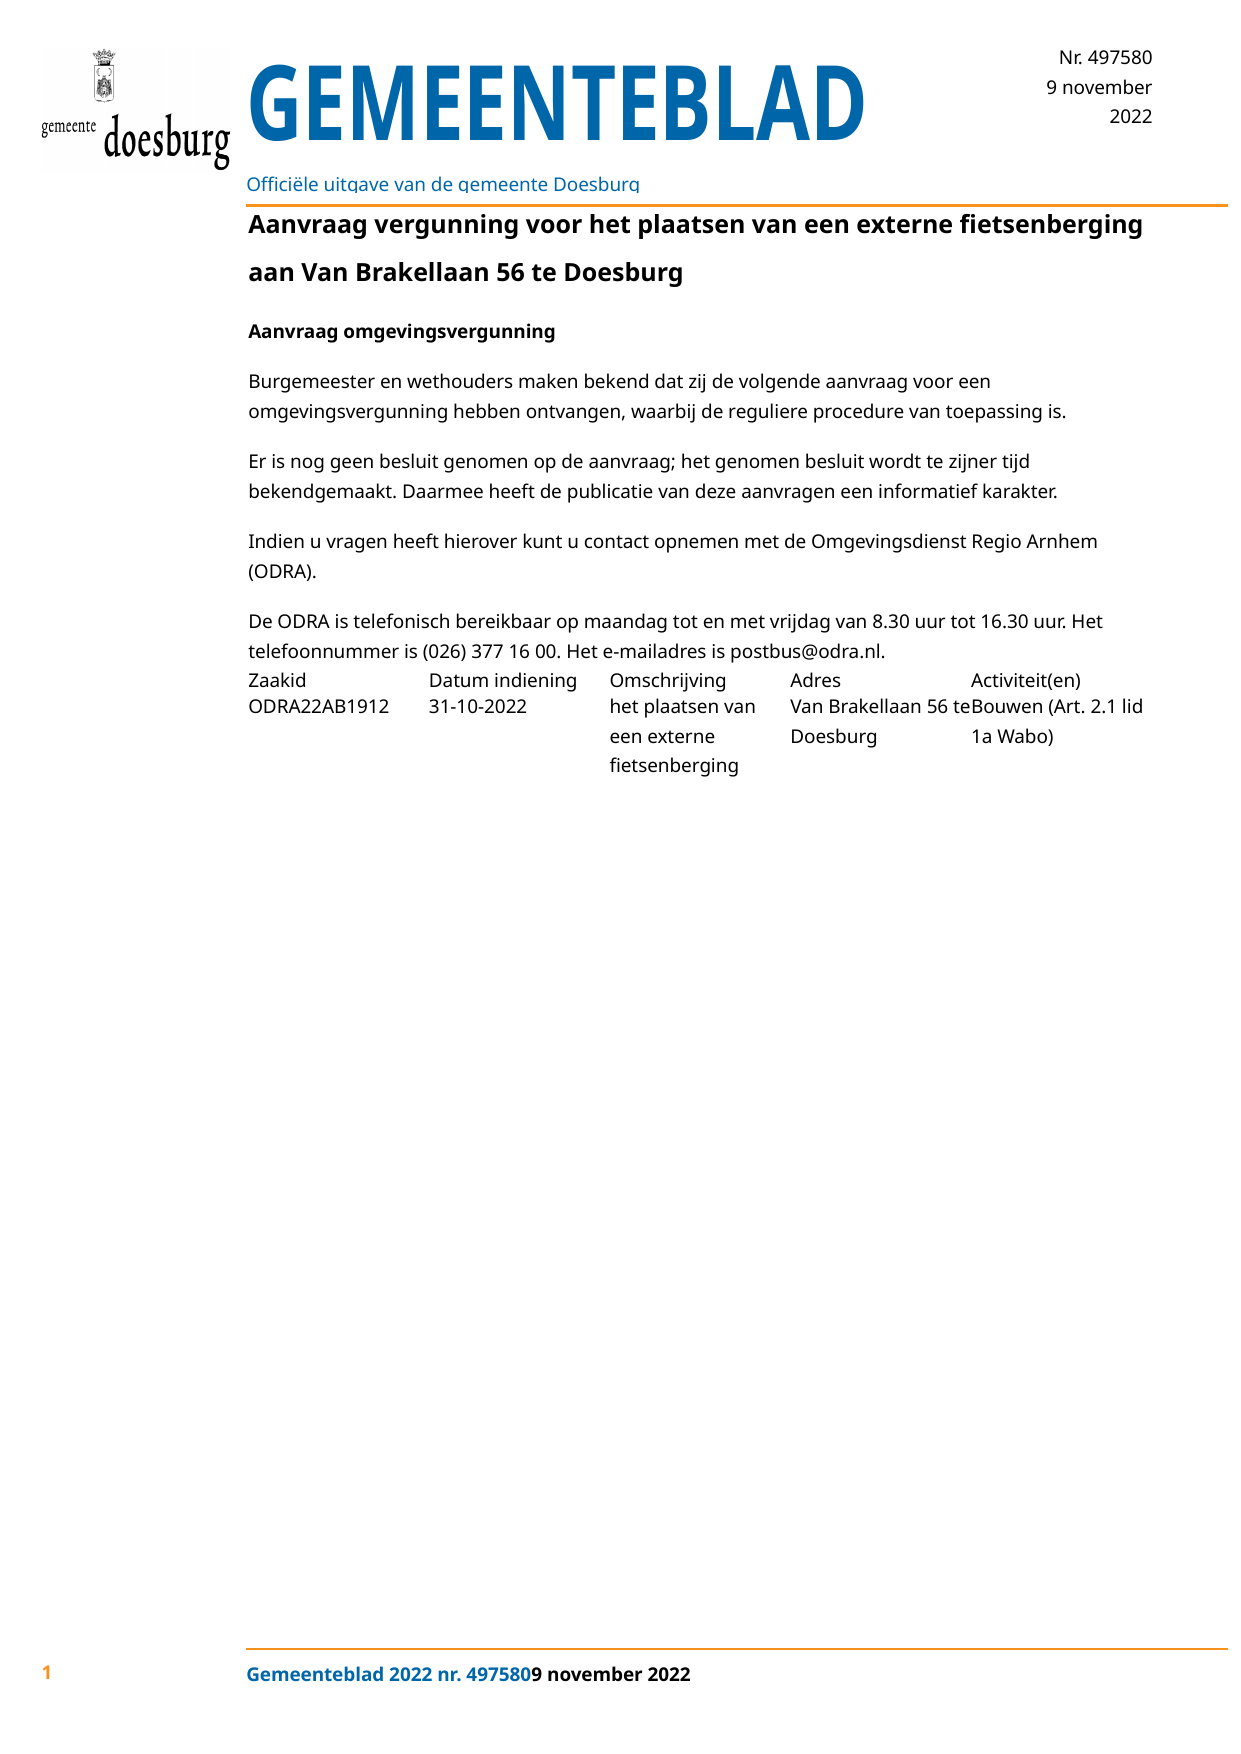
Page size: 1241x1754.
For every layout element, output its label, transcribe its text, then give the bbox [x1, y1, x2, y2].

text Aanvraag vergunning voor het plaatsen van een externe fietsenberging aan Van Brakellaan 56 te Doesburg [248, 207, 1152, 288]
picture [41, 47, 231, 172]
table_cell ODRA22AB1912 [248, 693, 429, 778]
text Burgemeester en wethouders maken bekend dat zij de volgende aanvraag voor een omgevingsvergunning hebben ontvangen, waarbij de reguliere procedure van toepassing is. [248, 368, 1152, 424]
table_header Datum indiening [429, 668, 609, 693]
table_header Omschrijving [609, 668, 790, 693]
table_header Adres [790, 668, 971, 693]
text Er is nog geen besluit genomen op de aanvraag; het genomen besluit wordt te zijner tijd bekendgemaakt. Daarmee heeft de publicatie van deze aanvragen een informatief karakter. [248, 448, 1152, 504]
text Aanvraag omgevingsvergunning [248, 318, 1152, 344]
text Indien u vragen heeft hierover kunt u contact opnemen met de Omgevingsdienst Regio Arnhem (ODRA). [248, 528, 1152, 584]
table_header Activiteit(en) [971, 668, 1152, 693]
table_header Zaakid [248, 668, 429, 693]
table_cell 31-10-2022 [429, 693, 609, 778]
table_cell Bouwen (Art. 2.1 lid 1a Wabo) [971, 693, 1152, 778]
table_cell het plaatsen van een externe fietsenberging [609, 693, 790, 778]
table_cell Van Brakellaan 56 te Doesburg [790, 693, 971, 778]
text De ODRA is telefonisch bereikbaar op maandag tot en met vrijdag van 8.30 uur tot 16.30 uur. Het telefoonnummer is (026) 377 16 00. Het e-mailadres is postbus@odra.nl. [248, 608, 1152, 664]
